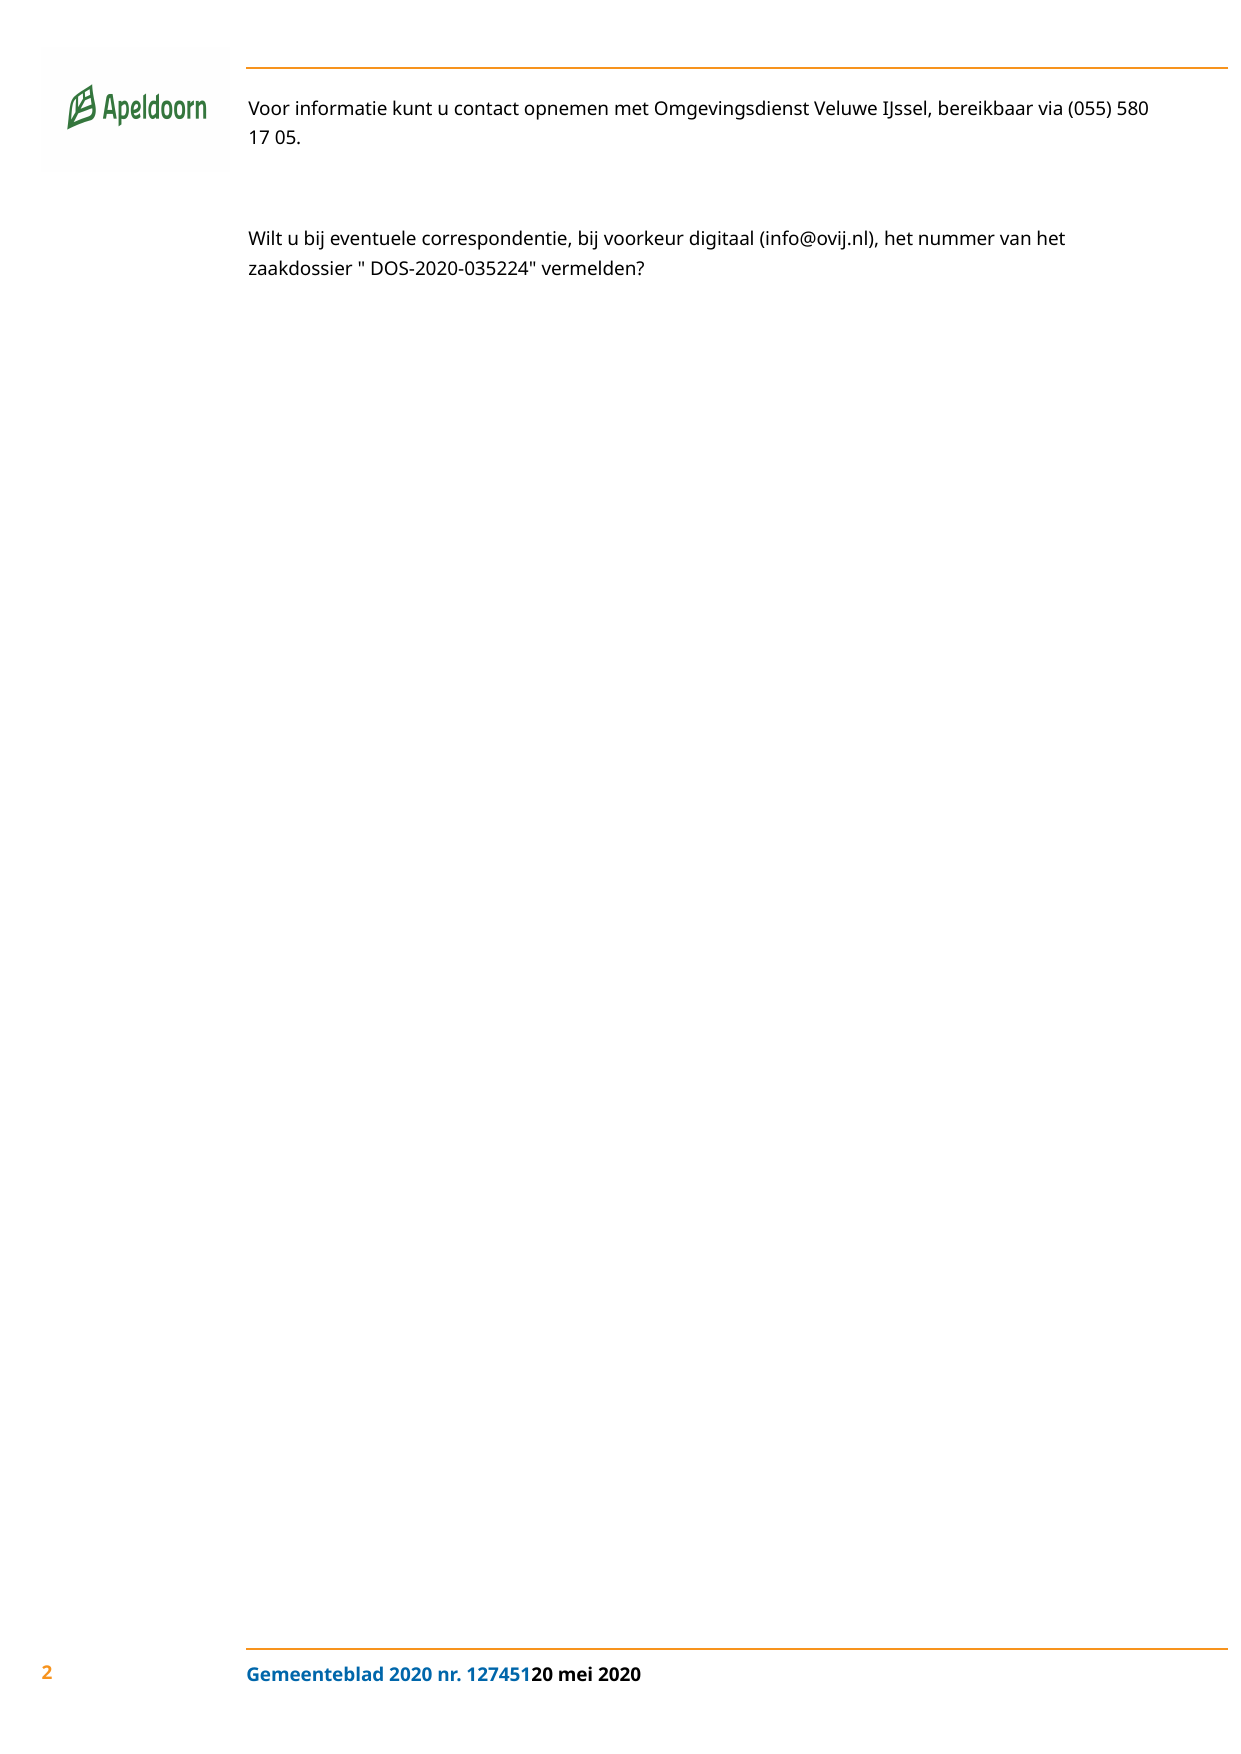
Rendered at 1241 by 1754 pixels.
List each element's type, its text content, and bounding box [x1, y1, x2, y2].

text Voor informatie kunt u contact opnemen met Omgevingsdienst Veluwe IJssel, bereikbaar via (055) 580 17 05. [248, 95, 1152, 150]
picture [41, 47, 231, 172]
text Wilt u bij eventuele correspondentie, bij voorkeur digitaal (info@ovij.nl), het nummer van het zaakdossier " DOS-2020-035224" vermelden? [248, 225, 1152, 281]
